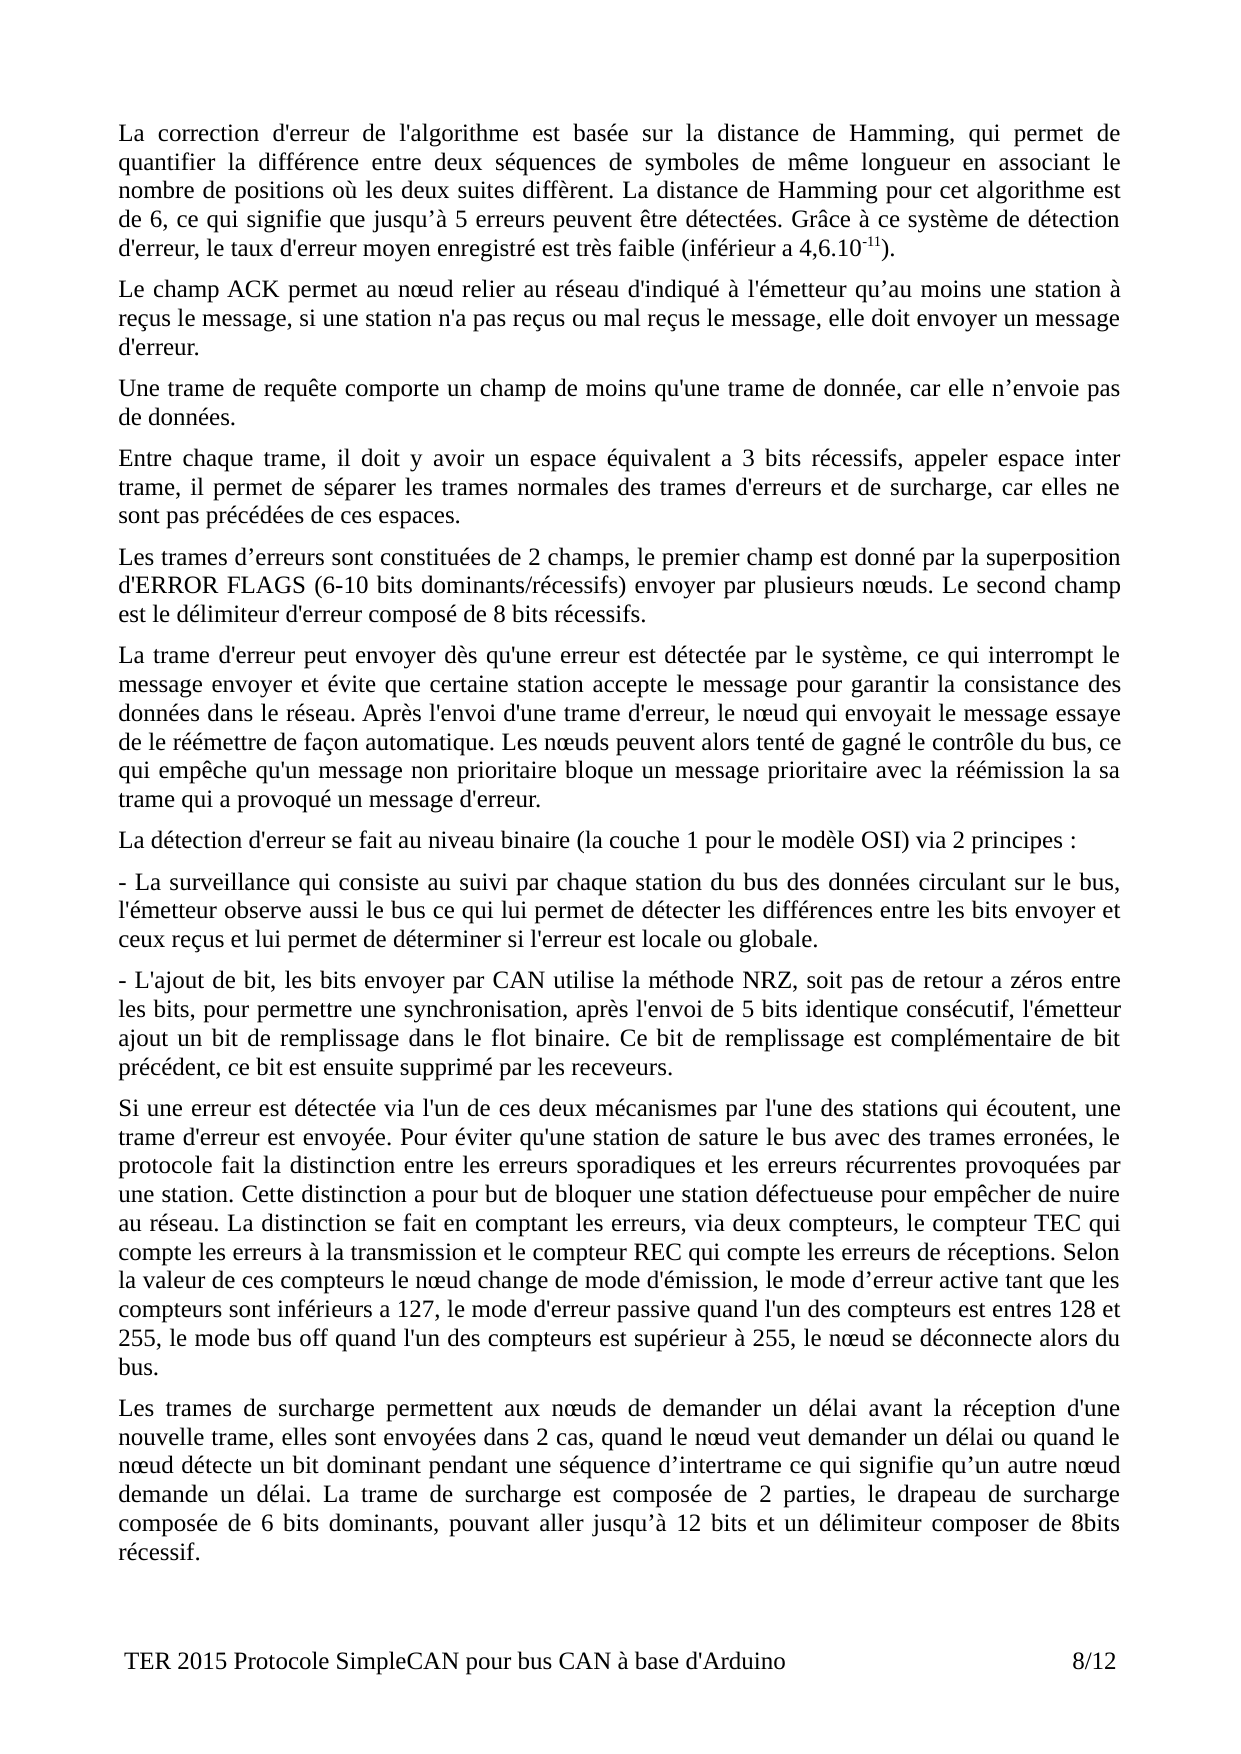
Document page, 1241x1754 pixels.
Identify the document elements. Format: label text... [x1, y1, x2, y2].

text Entre chaque trame, il doit y avoir un espace équivalent a 3 bits récessifs, appeler espace inter trame, il permet de séparer les trames normales des trames d'erreurs et de surcharge, car elles ne sont pas précédées de ces espaces. [118, 443, 1122, 529]
text La correction d'erreur de l'algorithme est basée sur la distance de Hamming, qui permet de quantifier la différence entre deux séquences de symboles de même longueur en associant le nombre de positions où les deux suites diffèrent. La distance de Hamming pour cet algorithme est de 6, ce qui signifie que jusqu’à 5 erreurs peuvent être détectées. Grâce à ce système de détection d'erreur, le taux d'erreur moyen enregistré est très faible (inférieur a 4,6.10-11). [118, 118, 1122, 262]
text La trame d'erreur peut envoyer dès qu'une erreur est détectée par le système, ce qui interrompt le message envoyer et évite que certaine station accepte le message pour garantir la consistance des données dans le réseau. Après l'envoi d'une trame d'erreur, le nœud qui envoyait le message essaye de le réémettre de façon automatique. Les nœuds peuvent alors tenté de gagné le contrôle du bus, ce qui empêche qu'un message non prioritaire bloque un message prioritaire avec la réémission la sa trame qui a provoqué un message d'erreur. [118, 641, 1122, 813]
text Le champ ACK permet au nœud relier au réseau d'indiqué à l'émetteur qu’au moins une station à reçus le message, si une station n'a pas reçus ou mal reçus le message, elle doit envoyer un message d'erreur. [118, 274, 1122, 361]
text La détection d'erreur se fait au niveau binaire (la couche 1 pour le modèle OSI) via 2 principes : [118, 826, 1122, 854]
text Une trame de requête comporte un champ de moins qu'une trame de donnée, car elle n’envoie pas de données. [118, 373, 1122, 431]
text Les trames d’erreurs sont constituées de 2 champs, le premier champ est donné par la superposition d'ERROR FLAGS (6-10 bits dominants/récessifs) envoyer par plusieurs nœuds. Le second champ est le délimiteur d'erreur composé de 8 bits récessifs. [118, 542, 1122, 628]
text Si une erreur est détectée via l'un de ces deux mécanismes par l'une des stations qui écoutent, une trame d'erreur est envoyée. Pour éviter qu'une station de sature le bus avec des trames erronées, le protocole fait la distinction entre les erreurs sporadiques et les erreurs récurrentes provoquées par une station. Cette distinction a pour but de bloquer une station défectueuse pour empêcher de nuire au réseau. La distinction se fait en comptant les erreurs, via deux compteurs, le compteur TEC qui compte les erreurs à la transmission et le compteur REC qui compte les erreurs de réceptions. Selon la valeur de ces compteurs le nœud change de mode d'émission, le mode d’erreur active tant que les compteurs sont inférieurs a 127, le mode d'erreur passive quand l'un des compteurs est entres 128 et 255, le mode bus off quand l'un des compteurs est supérieur à 255, le nœud se déconnecte alors du bus. [118, 1093, 1122, 1381]
text - L'ajout de bit, les bits envoyer par CAN utilise la méthode NRZ, soit pas de retour a zéros entre les bits, pour permettre une synchronisation, après l'envoi de 5 bits identique consécutif, l'émetteur ajout un bit de remplissage dans le flot binaire. Ce bit de remplissage est complémentaire de bit précédent, ce bit est ensuite supprimé par les receveurs. [118, 966, 1122, 1081]
text - La surveillance qui consiste au suivi par chaque station du bus des données circulant sur le bus, l'émetteur observe aussi le bus ce qui lui permet de détecter les différences entre les bits envoyer et ceux reçus et lui permet de déterminer si l'erreur est locale ou globale. [118, 867, 1122, 953]
text Les trames de surcharge permettent aux nœuds de demander un délai avant la réception d'une nouvelle trame, elles sont envoyées dans 2 cas, quand le nœud veut demander un délai ou quand le nœud détecte un bit dominant pendant une séquence d’intertrame ce qui signifie qu’un autre nœud demande un délai. La trame de surcharge est composée de 2 parties, le drapeau de surcharge composée de 6 bits dominants, pouvant aller jusqu’à 12 bits et un délimiteur composer de 8bits récessif. [118, 1393, 1122, 1566]
